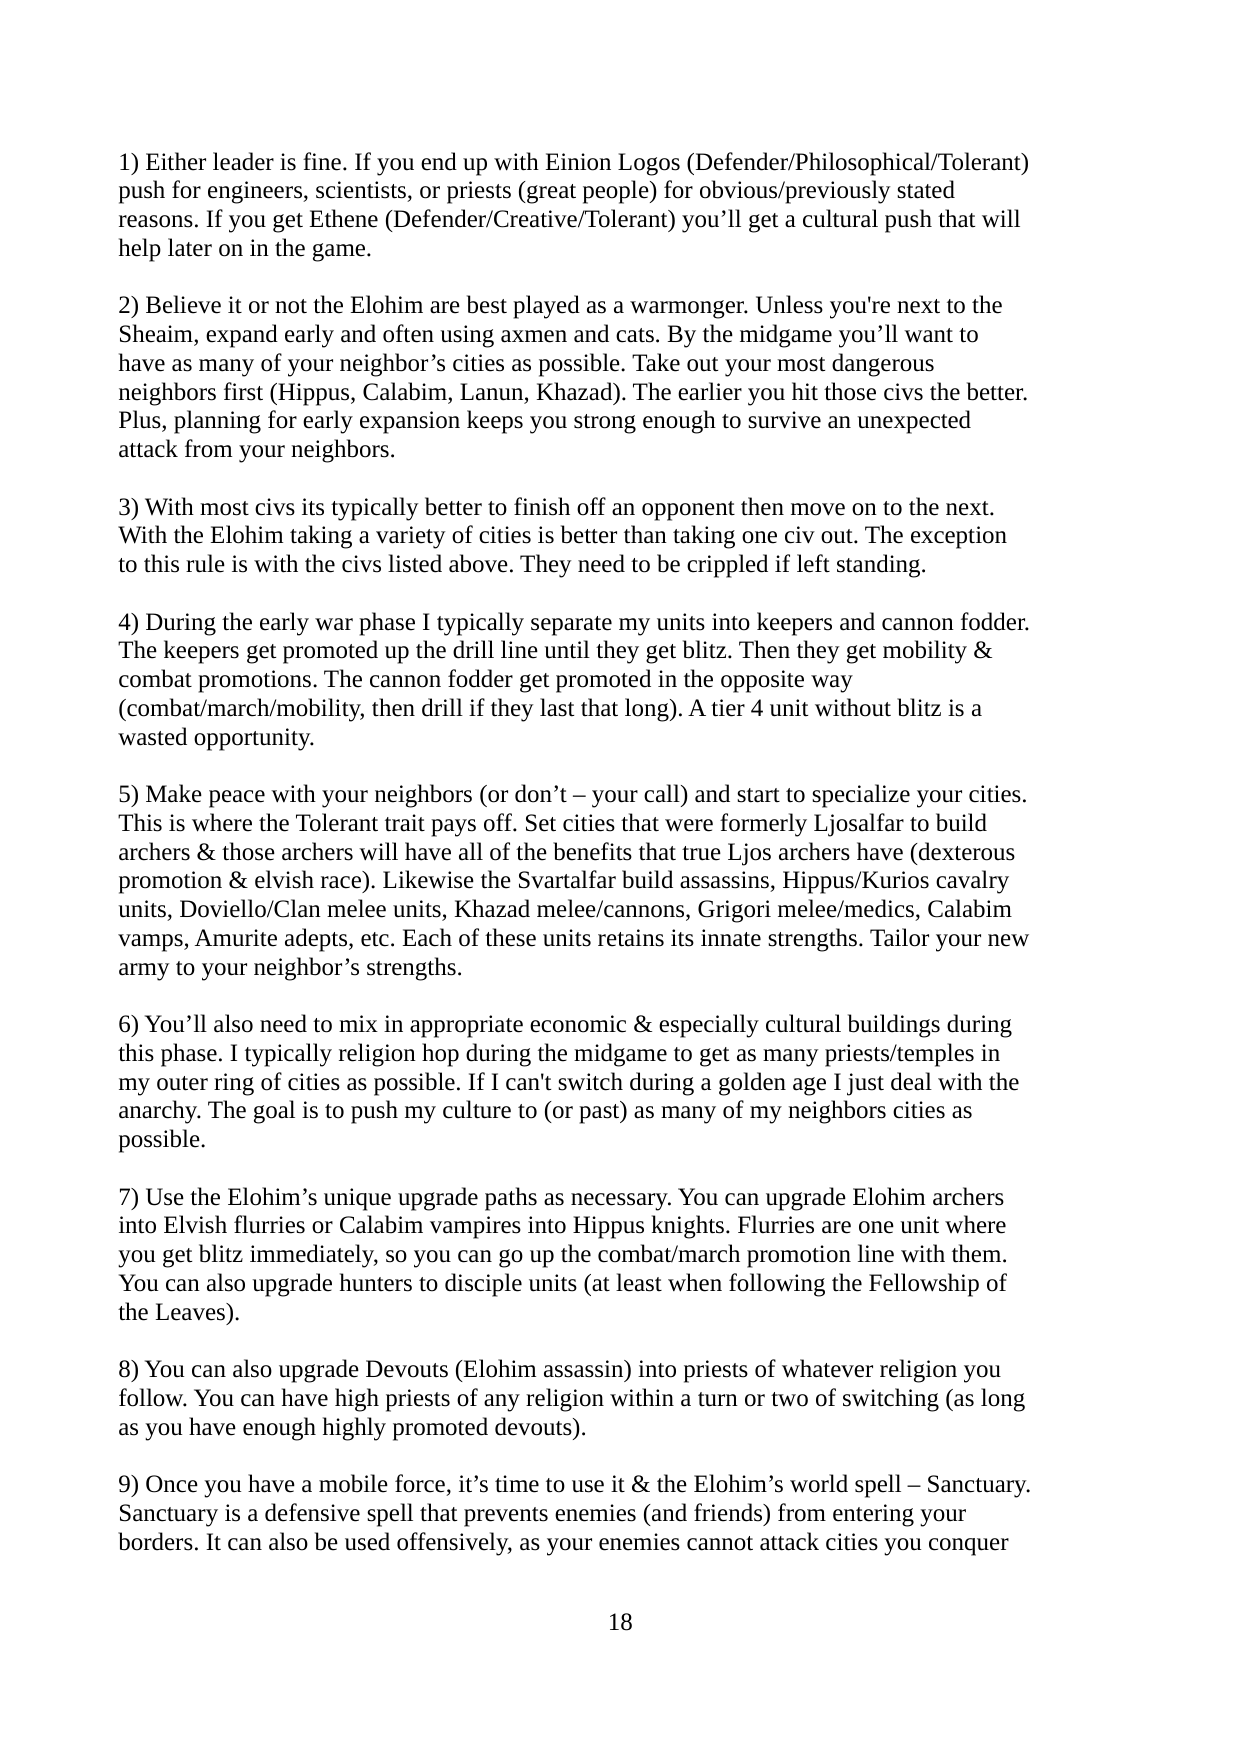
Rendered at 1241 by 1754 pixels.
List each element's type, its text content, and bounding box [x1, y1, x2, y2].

text 1) Either leader is fine. If you end up with Einion Logos (Defender/Philosophical/Tolerant) push for engineers, scientists, or priests (great people) for obvious/previously stated reasons. If you get Ethene (Defender/Creative/Tolerant) you’ll get a cultural push that will help later on in the game. [118, 147, 1032, 262]
text 2) Believe it or not the Elohim are best played as a warmonger. Unless you're next to the Sheaim, expand early and often using axmen and cats. By the midgame you’ll want to have as many of your neighbor’s cities as possible. Take out your most dangerous neighbors first (Hippus, Calabim, Lanun, Khazad). The earlier you hit those civs the better. Plus, planning for early expansion keeps you strong enough to survive an unexpected attack from your neighbors. [118, 291, 1032, 463]
text 3) With most civs its typically better to finish off an opponent then move on to the next. With the Elohim taking a variety of cities is better than taking one civ out. The exception to this rule is with the civs listed above. They need to be crippled if left standing. [118, 492, 1032, 578]
text 9) Once you have a mobile force, it’s time to use it & the Elohim’s world spell – Sanctuary. Sanctuary is a defensive spell that prevents enemies (and friends) from entering your borders. It can also be used offensively, as your enemies cannot attack cities you conquer [118, 1469, 1032, 1556]
text 8) You can also upgrade Devouts (Elohim assassin) into priests of whatever religion you follow. You can have high priests of any religion within a turn or two of switching (as long as you have enough highly promoted devouts). [118, 1354, 1032, 1441]
text 4) During the early war phase I typically separate my units into keepers and cannon fodder. The keepers get promoted up the drill line until they get blitz. Then they get mobility & combat promotions. The cannon fodder get promoted in the opposite way (combat/march/mobility, then drill if they last that long). A tier 4 unit without blitz is a wasted opportunity. [118, 607, 1032, 751]
text 5) Make peace with your neighbors (or don’t – your call) and start to specialize your cities. This is where the Tolerant trait pays off. Set cities that were formerly Ljosalfar to build archers & those archers will have all of the benefits that true Ljos archers have (dexterous promotion & elvish race). Likewise the Svartalfar build assassins, Hippus/Kurios cavalry units, Doviello/Clan melee units, Khazad melee/cannons, Grigori melee/medics, Calabim vamps, Amurite adepts, etc. Each of these units retains its innate strengths. Tailor your new army to your neighbor’s strengths. [118, 779, 1032, 981]
text 7) Use the Elohim’s unique upgrade paths as necessary. You can upgrade Elohim archers into Elvish flurries or Calabim vampires into Hippus knights. Flurries are one unit where you get blitz immediately, so you can go up the combat/march promotion line with them. You can also upgrade hunters to disciple units (at least when following the Fellowship of the Leaves). [118, 1182, 1032, 1326]
text 6) You’ll also need to mix in appropriate economic & especially cultural buildings during this phase. I typically religion hop during the midgame to get as many priests/temples in my outer ring of cities as possible. If I can't switch during a golden age I just deal with the anarchy. The goal is to push my culture to (or past) as many of my neighbors cities as possible. [118, 1009, 1032, 1153]
